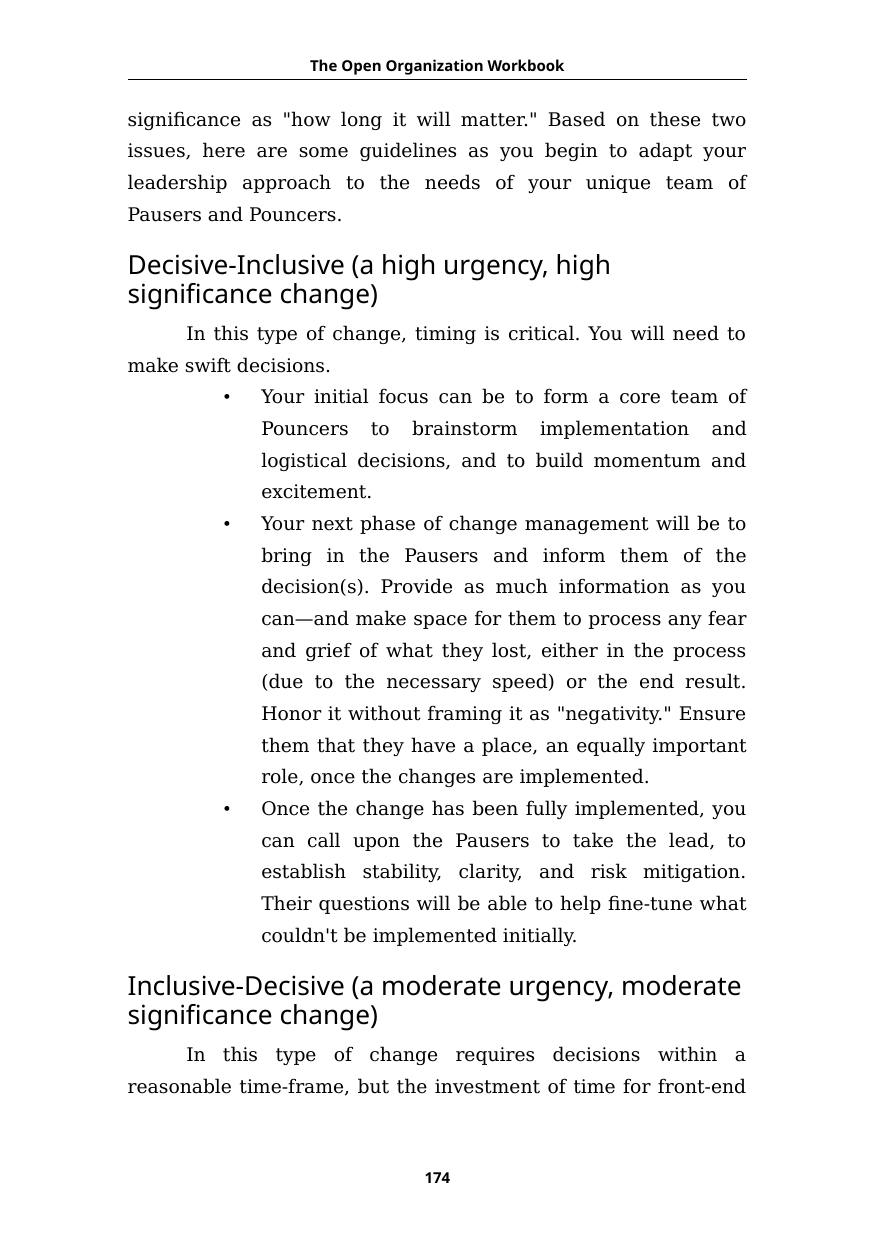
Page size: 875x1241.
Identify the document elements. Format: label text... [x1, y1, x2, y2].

subtitle Decisive-Inclusive (a high urgency, high significance change) [127, 250, 747, 311]
list Your next phase of change management will be to bring in the Pausers and inform them of the decision(s). Provide as much information as you can—and make space for them to process any fear and grief of what they lost, either in the process (due to the necessary speed) or the end result. Honor it without framing it as "negativity." Ensure them that they have a place, an equally important role, once the changes are implemented. [223, 513, 747, 788]
subtitle Inclusive-Decisive (a moderate urgency, moderate significance change) [127, 971, 747, 1032]
list Once the change has been fully implemented, you can call upon the Pausers to take the lead, to establish stability, clarity, and risk mitigation. Their questions will be able to help fine-tune what couldn't be implemented initially. [223, 798, 747, 947]
text significance as "how long it will matter." Based on these two issues, here are some guidelines as you begin to adapt your leadership approach to the needs of your unique team of Pausers and Pouncers. [127, 109, 747, 226]
list Your initial focus can be to form a core team of Pouncers to brainstorm implementation and logistical decisions, and to build momentum and excitement. [223, 387, 747, 503]
text In this type of change requires decisions within a reasonable time-frame, but the investment of time for front-end [127, 1044, 747, 1098]
text In this type of change, timing is critical. You will need to make swift decisions. [127, 323, 747, 377]
